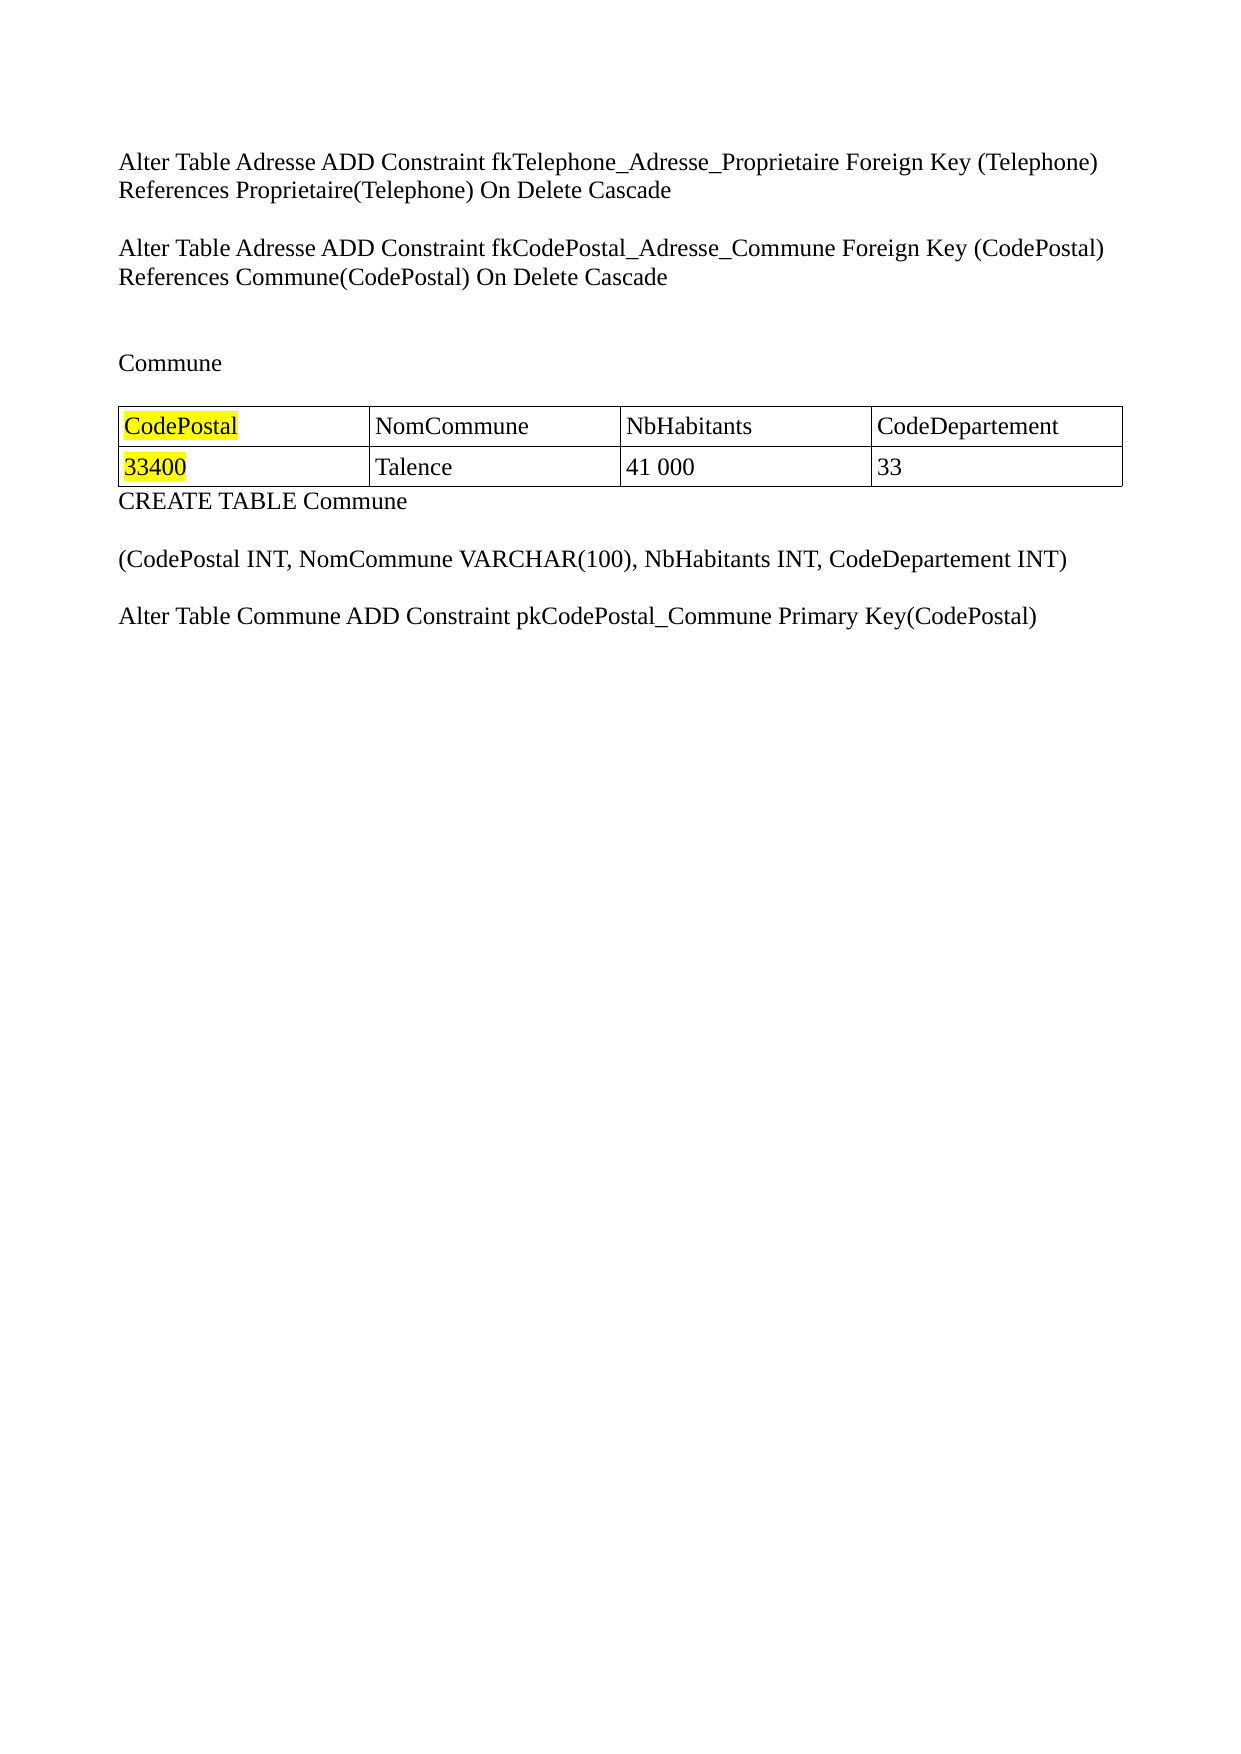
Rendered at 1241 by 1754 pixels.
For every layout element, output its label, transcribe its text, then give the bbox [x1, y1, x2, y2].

table_header NomCommune [370, 407, 620, 446]
text Commune [118, 348, 1122, 377]
table_cell 33400 [119, 447, 369, 486]
text (CodePostal INT, NomCommune VARCHAR(100), NbHabitants INT, CodeDepartement INT) [118, 544, 1122, 573]
table_header NbHabitants [621, 407, 871, 446]
table_header CodePostal [119, 407, 369, 446]
table_cell Talence [370, 447, 620, 486]
text Alter Table Adresse ADD Constraint fkCodePostal_Adresse_Commune Foreign Key (CodePostal) References Commune(CodePostal) On Delete Cascade [118, 233, 1122, 291]
table_cell 41 000 [621, 447, 871, 486]
table_cell 33 [872, 447, 1122, 486]
text Alter Table Commune ADD Constraint pkCodePostal_Commune Primary Key(CodePostal) [118, 601, 1122, 630]
text CREATE TABLE Commune [118, 487, 1122, 515]
table_header CodeDepartement [872, 407, 1122, 446]
text Alter Table Adresse ADD Constraint fkTelephone_Adresse_Proprietaire Foreign Key (Telephone) References Proprietaire(Telephone) On Delete Cascade [118, 147, 1122, 204]
